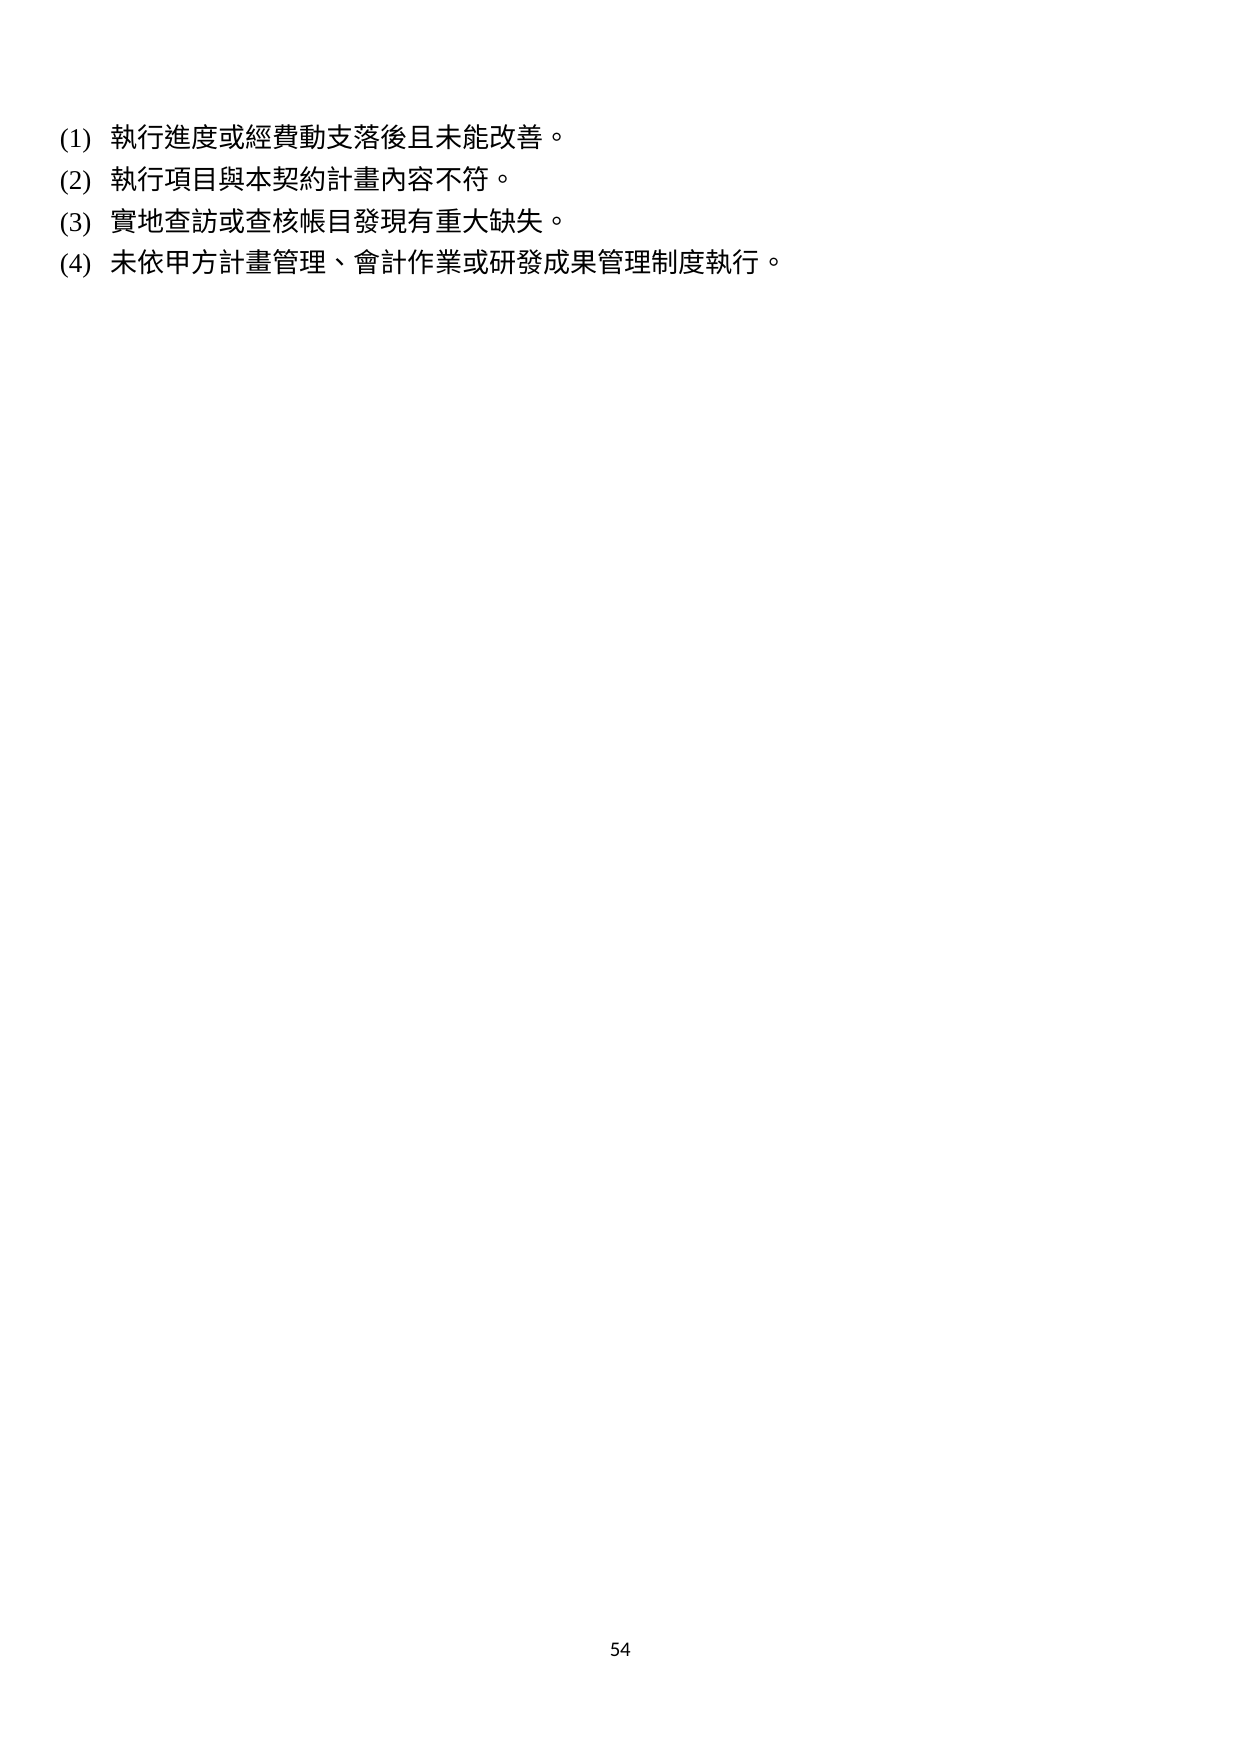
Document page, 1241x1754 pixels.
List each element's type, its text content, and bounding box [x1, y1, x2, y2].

list 實地查訪或查核帳目發現有重大缺失。 [59, 198, 1131, 239]
list 執行項目與本契約計畫內容不符。 [59, 156, 1131, 198]
list 執行進度或經費動支落後且未能改善。 [59, 114, 1131, 156]
list 未依甲方計畫管理、會計作業或研發成果管理制度執行。 [59, 239, 1131, 281]
